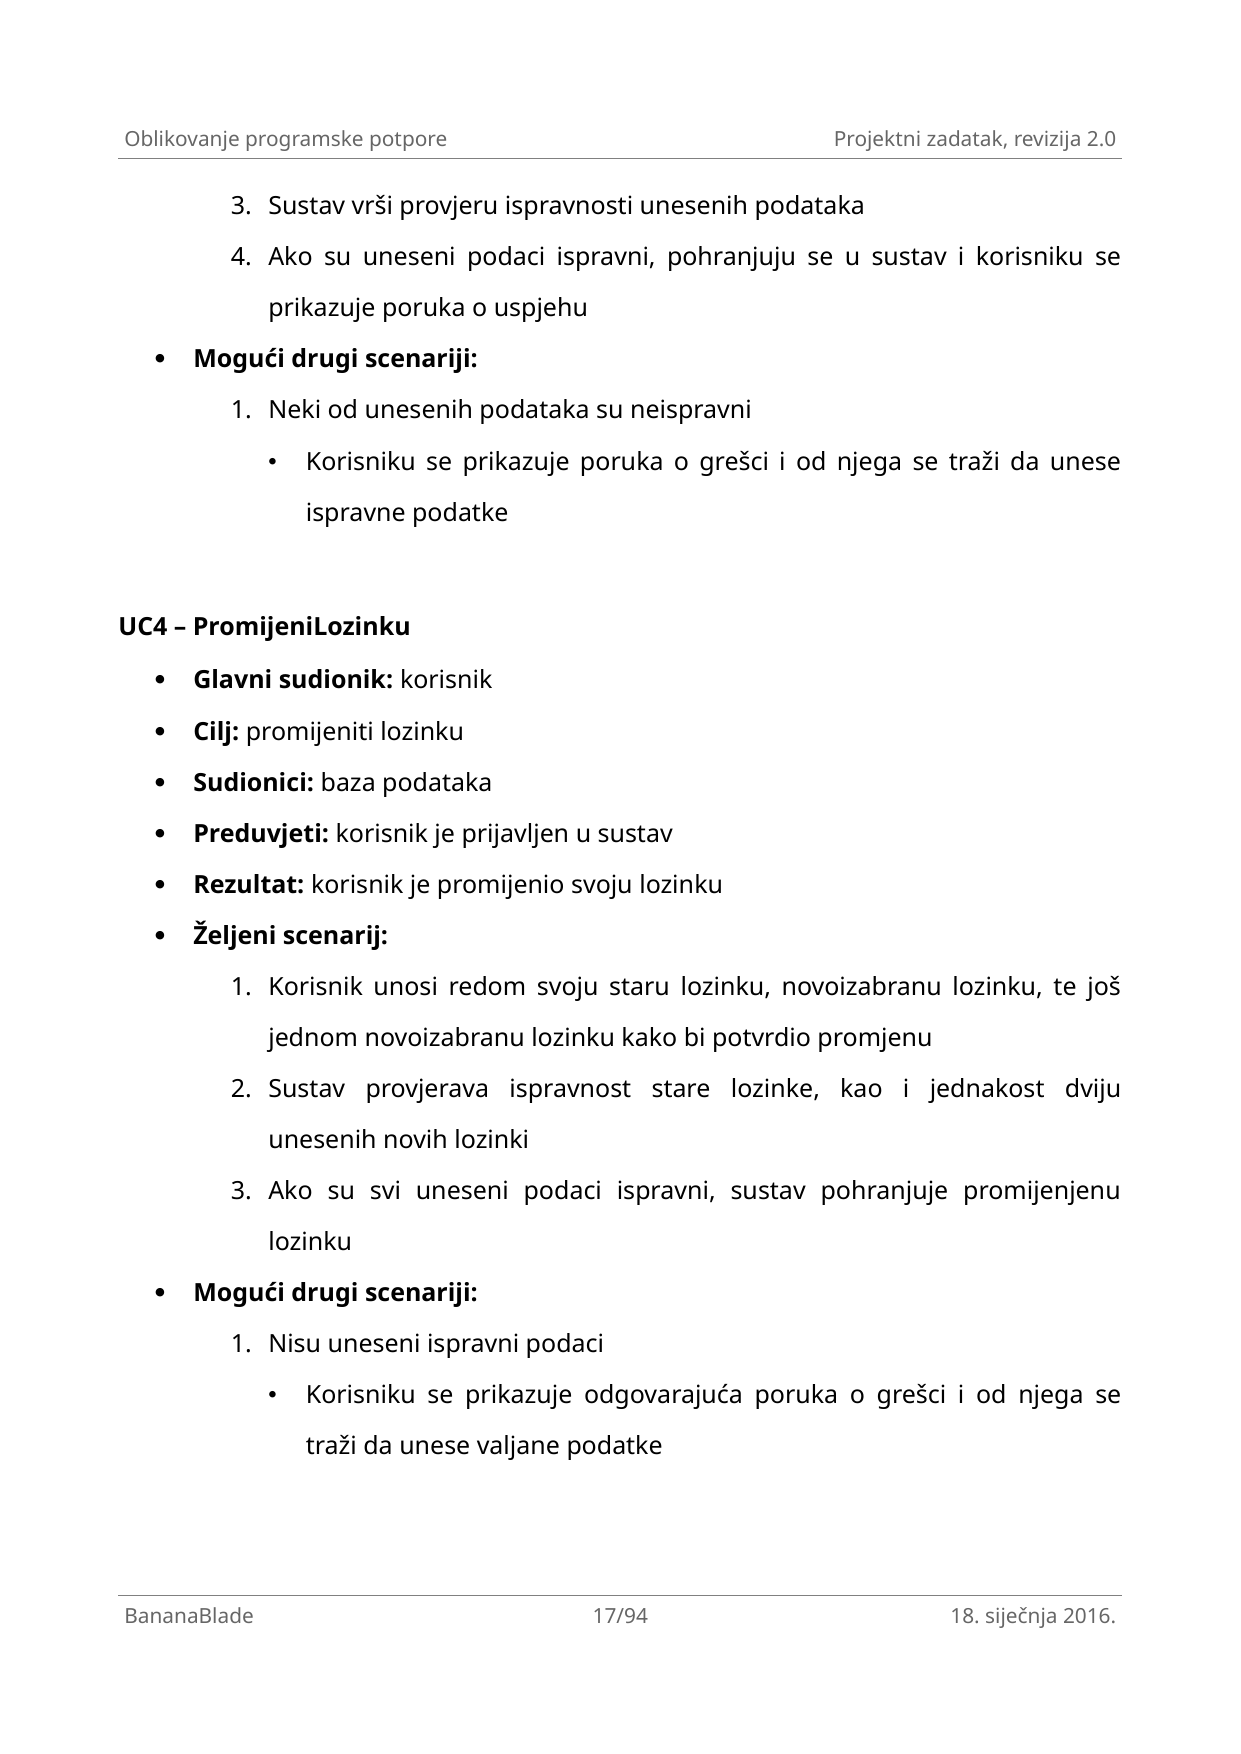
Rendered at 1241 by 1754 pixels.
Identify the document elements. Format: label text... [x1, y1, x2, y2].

list Neki od unesenih podataka su neispravni [231, 392, 1122, 426]
list Mogući drugi scenariji: [156, 341, 1122, 375]
list Sustav vrši provjeru ispravnosti unesenih podataka [231, 188, 1122, 222]
list Preduvjeti: korisnik je prijavljen u sustav [156, 815, 1122, 849]
list Ako su svi uneseni podaci ispravni, sustav pohranjuje promijenjenu lozinku [231, 1173, 1122, 1258]
subtitle UC4 – PromijeniLozinku [118, 609, 1122, 643]
list Glavni sudionik: korisnik [156, 662, 1122, 696]
list Sustav provjerava ispravnost stare lozinke, kao i jednakost dviju unesenih novih lozinki [231, 1071, 1122, 1156]
list Korisniku se prikazuje odgovarajuća poruka o grešci i od njega se traži da unese valjane podatke [268, 1377, 1122, 1462]
list Ako su uneseni podaci ispravni, pohranjuju se u sustav i korisniku se prikazuje poruka o uspjehu [231, 239, 1122, 324]
list Rezultat: korisnik je promijenio svoju lozinku [156, 866, 1122, 900]
list Cilj: promijeniti lozinku [156, 713, 1122, 747]
list Korisniku se prikazuje poruka o grešci i od njega se traži da unese ispravne podatke [268, 443, 1122, 528]
list Mogući drugi scenariji: [156, 1275, 1122, 1309]
list Korisnik unosi redom svoju staru lozinku, novoizabranu lozinku, te još jednom novoizabranu lozinku kako bi potvrdio promjenu [231, 968, 1122, 1053]
list Željeni scenarij: [156, 917, 1122, 951]
list Nisu uneseni ispravni podaci [231, 1326, 1122, 1360]
list Sudionici: baza podataka [156, 764, 1122, 798]
